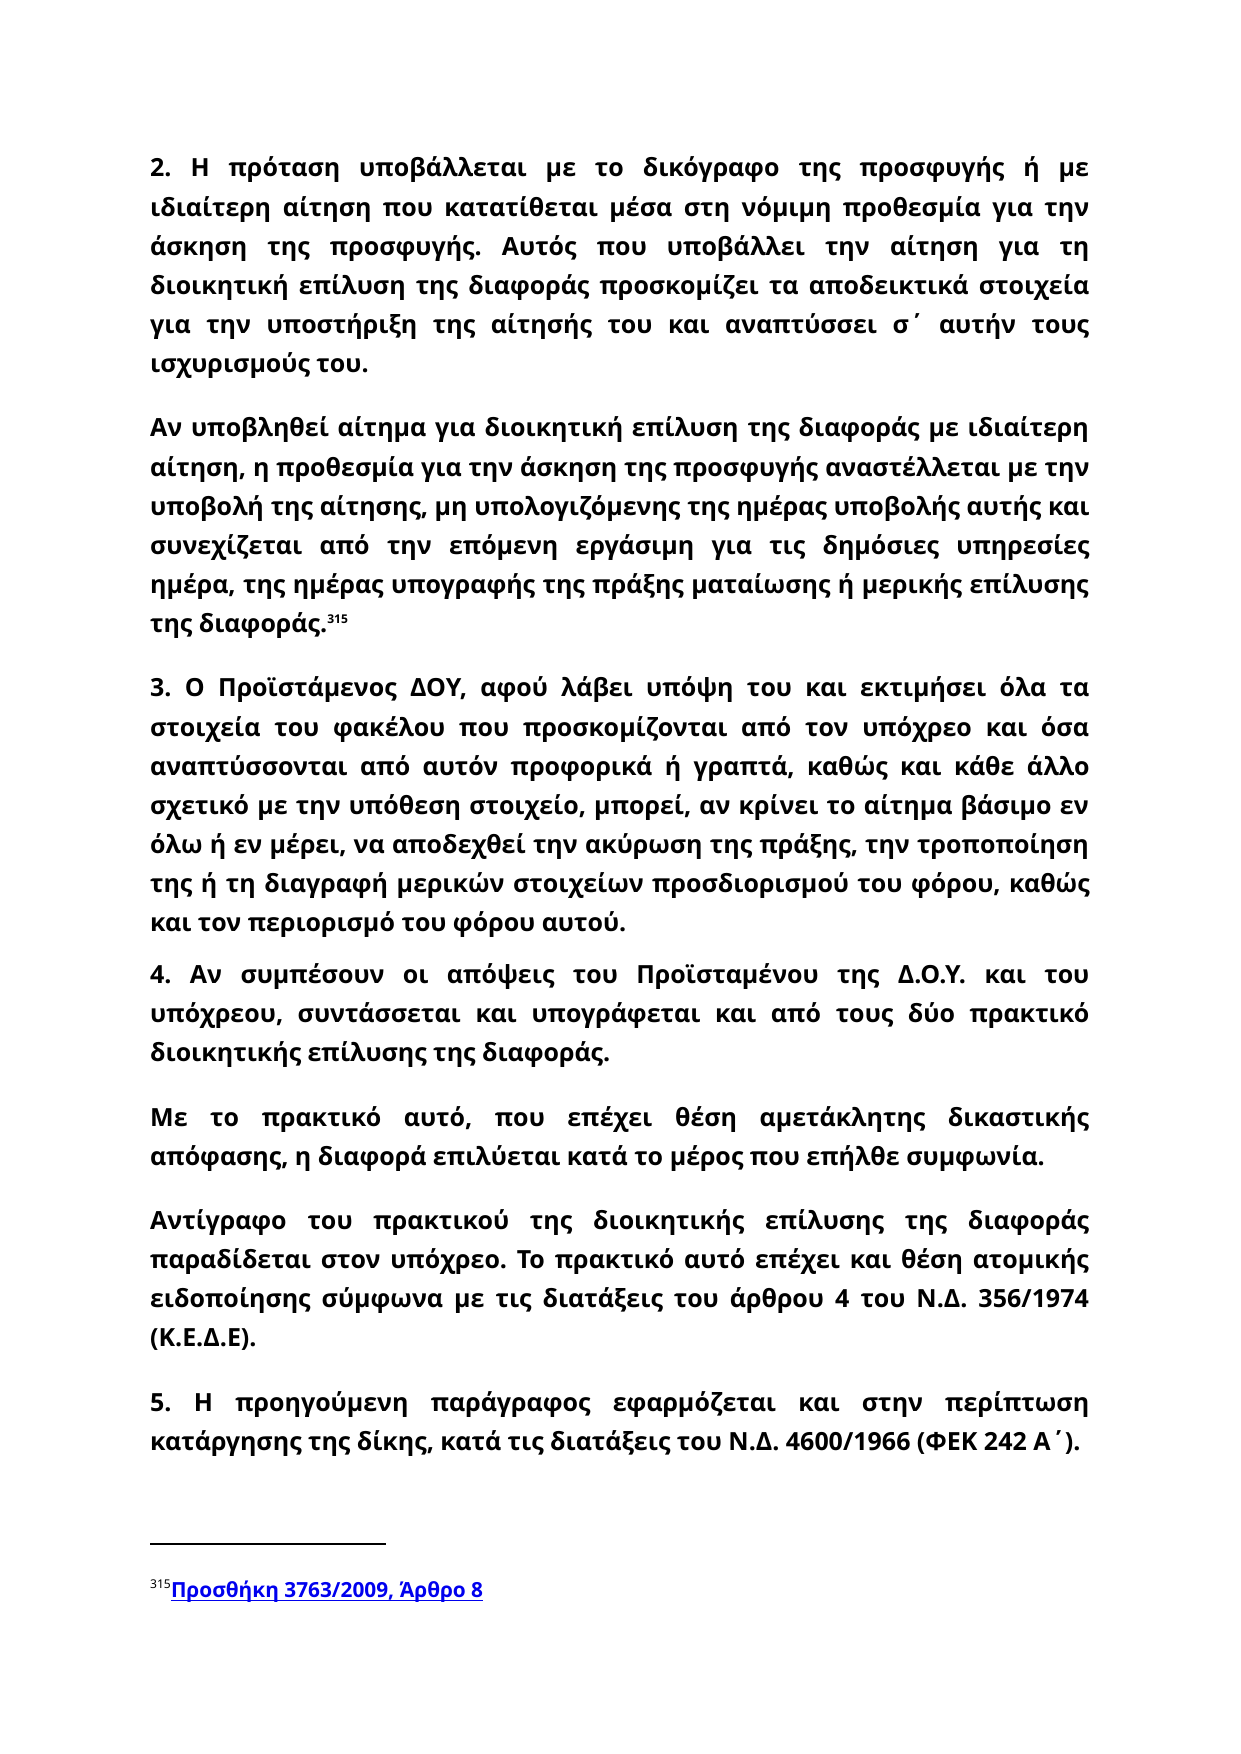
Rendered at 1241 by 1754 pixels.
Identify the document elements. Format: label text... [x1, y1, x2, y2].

text 5. Η προηγούμενη παράγραφος εφαρμόζεται και στην περίπτωση κατάργησης της δίκης, κατά τις διατάξεις του Ν.Δ. 4600/1966 (ΦΕΚ 242 Α΄). [150, 1384, 1090, 1457]
text 4. Αν συμπέσουν οι απόψεις του Προϊσταμένου της Δ.Ο.Υ. και του υπόχρεου, συντάσσεται και υπογράφεται και από τους δύο πρακτικό διοικητικής επίλυσης της διαφοράς. [150, 957, 1090, 1069]
text Προσθήκη 3763/2009, Άρθρο 8 [150, 1576, 1090, 1604]
text Αντίγραφο του πρακτικού της διοικητικής επίλυσης της διαφοράς παραδίδεται στον υπόχρεο. Το πρακτικό αυτό επέχει και θέση ατομικής ειδοποίησης σύμφωνα με τις διατάξεις του άρθρου 4 του Ν.Δ. 356/1974 (Κ.Ε.Δ.Ε). [150, 1202, 1090, 1354]
text Αν υποβληθεί αίτημα για διοικητική επίλυση της διαφοράς με ιδιαίτερη αίτηση, η προθεσμία για την άσκηση της προσφυγής αναστέλλεται με την υποβολή της αίτησης, μη υπολογιζόμενης της ημέρας υποβολής αυτής και συνεχίζεται από την επόμενη εργάσιμη για τις δημόσιες υπηρεσίες ημέρα, της ημέρας υπογραφής της πράξης ματαίωσης ή μερικής επίλυσης της διαφοράς. [150, 410, 1090, 640]
text 3. Ο Προϊστάμενος ΔΟΥ, αφού λάβει υπόψη του και εκτιμήσει όλα τα στοιχεία του φακέλου που προσκομίζονται από τον υπόχρεο και όσα αναπτύσσονται από αυτόν προφορικά ή γραπτά, καθώς και κάθε άλλο σχετικό με την υπόθεση στοιχείο, μπορεί, αν κρίνει το αίτημα βάσιμο εν όλω ή εν μέρει, να αποδεχθεί την ακύρωση της πράξης, την τροποποίηση της ή τη διαγραφή μερικών στοιχείων προσδιορισμού του φόρου, καθώς και τον περιορισμό του φόρου αυτού. [150, 670, 1090, 939]
text Με το πρακτικό αυτό, που επέχει θέση αμετάκλητης δικαστικής απόφασης, η διαφορά επιλύεται κατά το μέρος που επήλθε συμφωνία. [150, 1099, 1090, 1172]
text 2. Η πρόταση υποβάλλεται με το δικόγραφο της προσφυγής ή με ιδιαίτερη αίτηση που κατατίθεται μέσα στη νόμιμη προθεσμία για την άσκηση της προσφυγής. Αυτός που υποβάλλει την αίτηση για τη διοικητική επίλυση της διαφοράς προσκομίζει τα αποδεικτικά στοιχεία για την υποστήριξη της αίτησής του και αναπτύσσει σ΄ αυτήν τους ισχυρισμούς του. [150, 150, 1090, 380]
